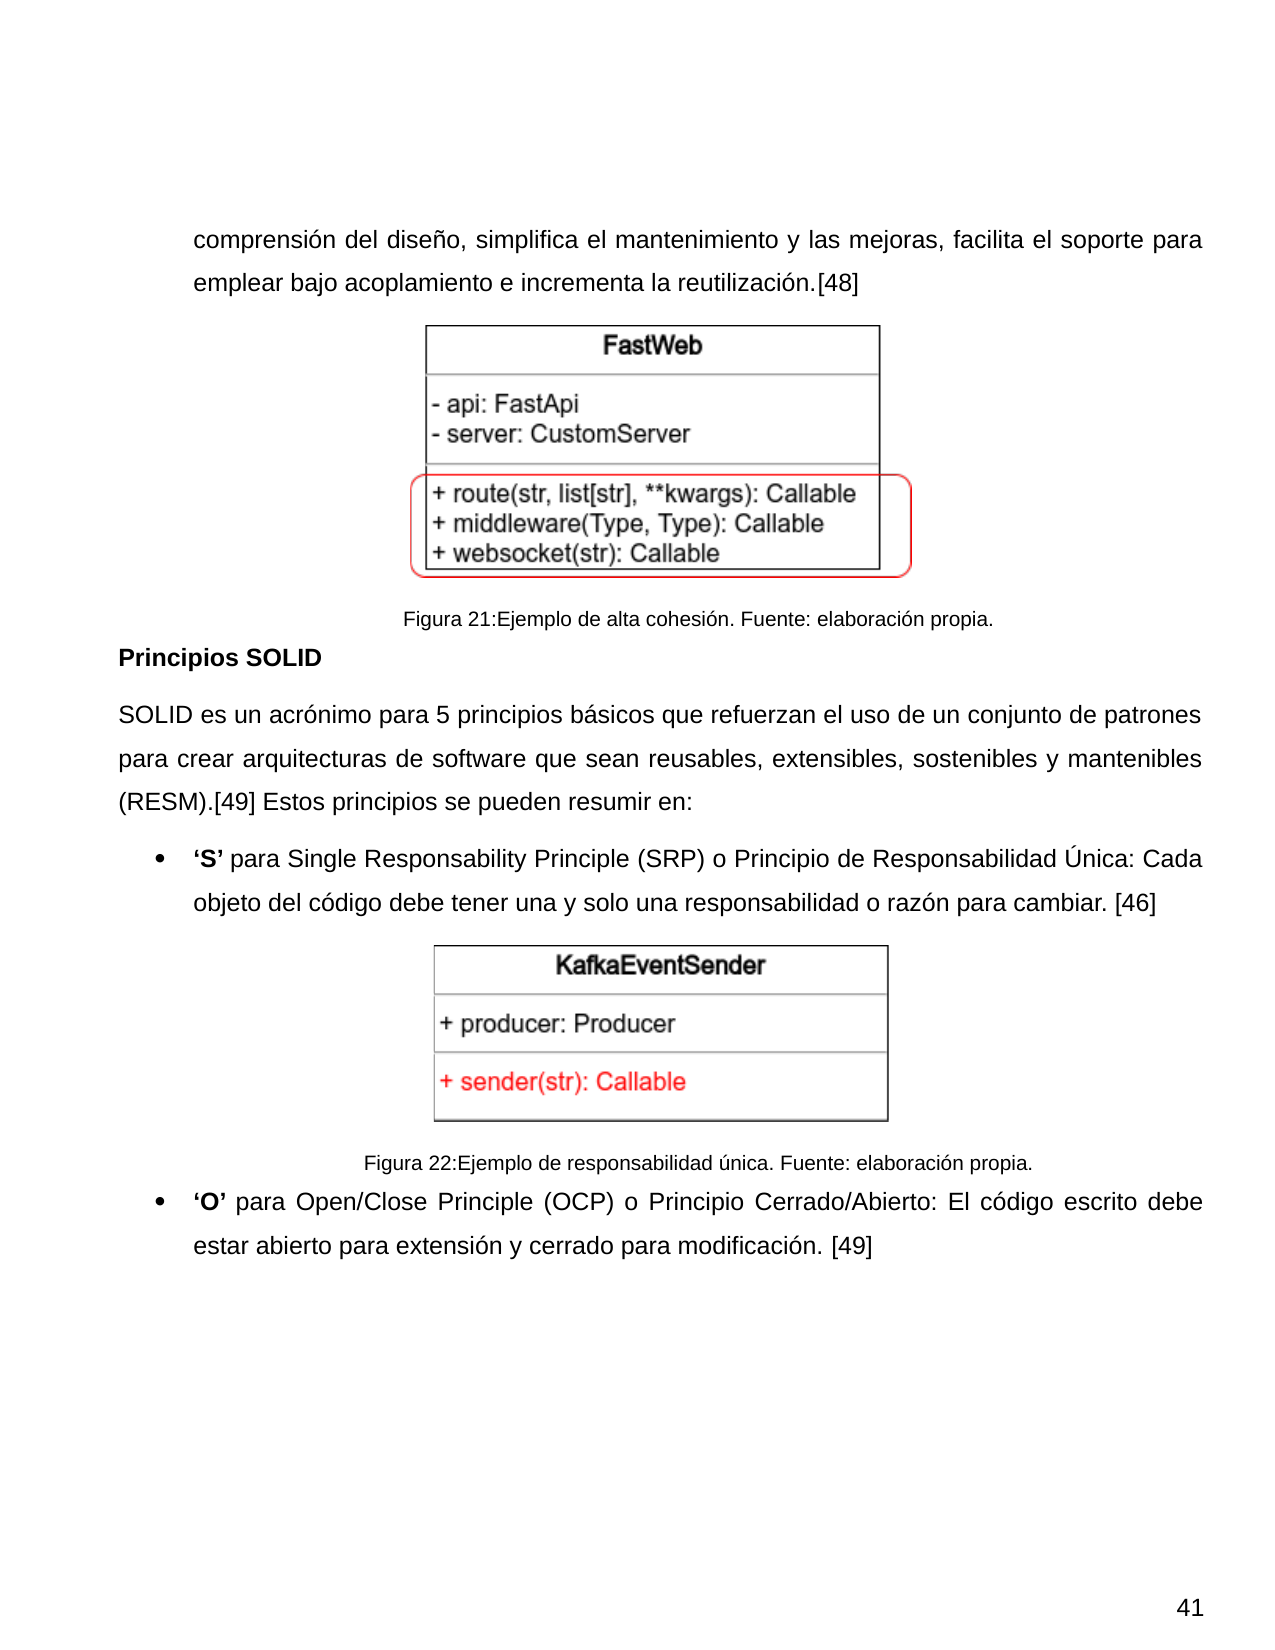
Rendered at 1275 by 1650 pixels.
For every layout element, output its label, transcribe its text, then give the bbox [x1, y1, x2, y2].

list Figura 22:Ejemplo de responsabilidad única. Fuente: elaboración propia. [156, 1122, 1204, 1175]
list comprensión del diseño, simplifica el mantenimiento y las mejoras, facilita el soporte para emplear bajo acoplamiento e incrementa la reutilización.[48] [156, 225, 1204, 297]
picture [410, 325, 912, 578]
text Principios SOLID [118, 643, 1204, 672]
list Figura 21:Ejemplo de alta cohesión. Fuente: elaboración propia. [156, 578, 1204, 630]
list ‘O’ para Open/Close Principle (OCP) o Principio Cerrado/Abierto: El código escrito debe estar abierto para extensión y cerrado para modificación. [49] [156, 1187, 1204, 1259]
list ‘S’ para Single Responsability Principle (SRP) o Principio de Responsabilidad Única: Cada objeto del código debe tener una y solo una responsabilidad o razón para cambiar. [46] [156, 844, 1204, 916]
text SOLID es un acrónimo para 5 principios básicos que refuerzan el uso de un conjunto de patrones para crear arquitecturas de software que sean reusables, extensibles, sostenibles y mantenibles (RESM).[49] Estos principios se pueden resumir en: [118, 701, 1204, 816]
picture [433, 945, 889, 1122]
